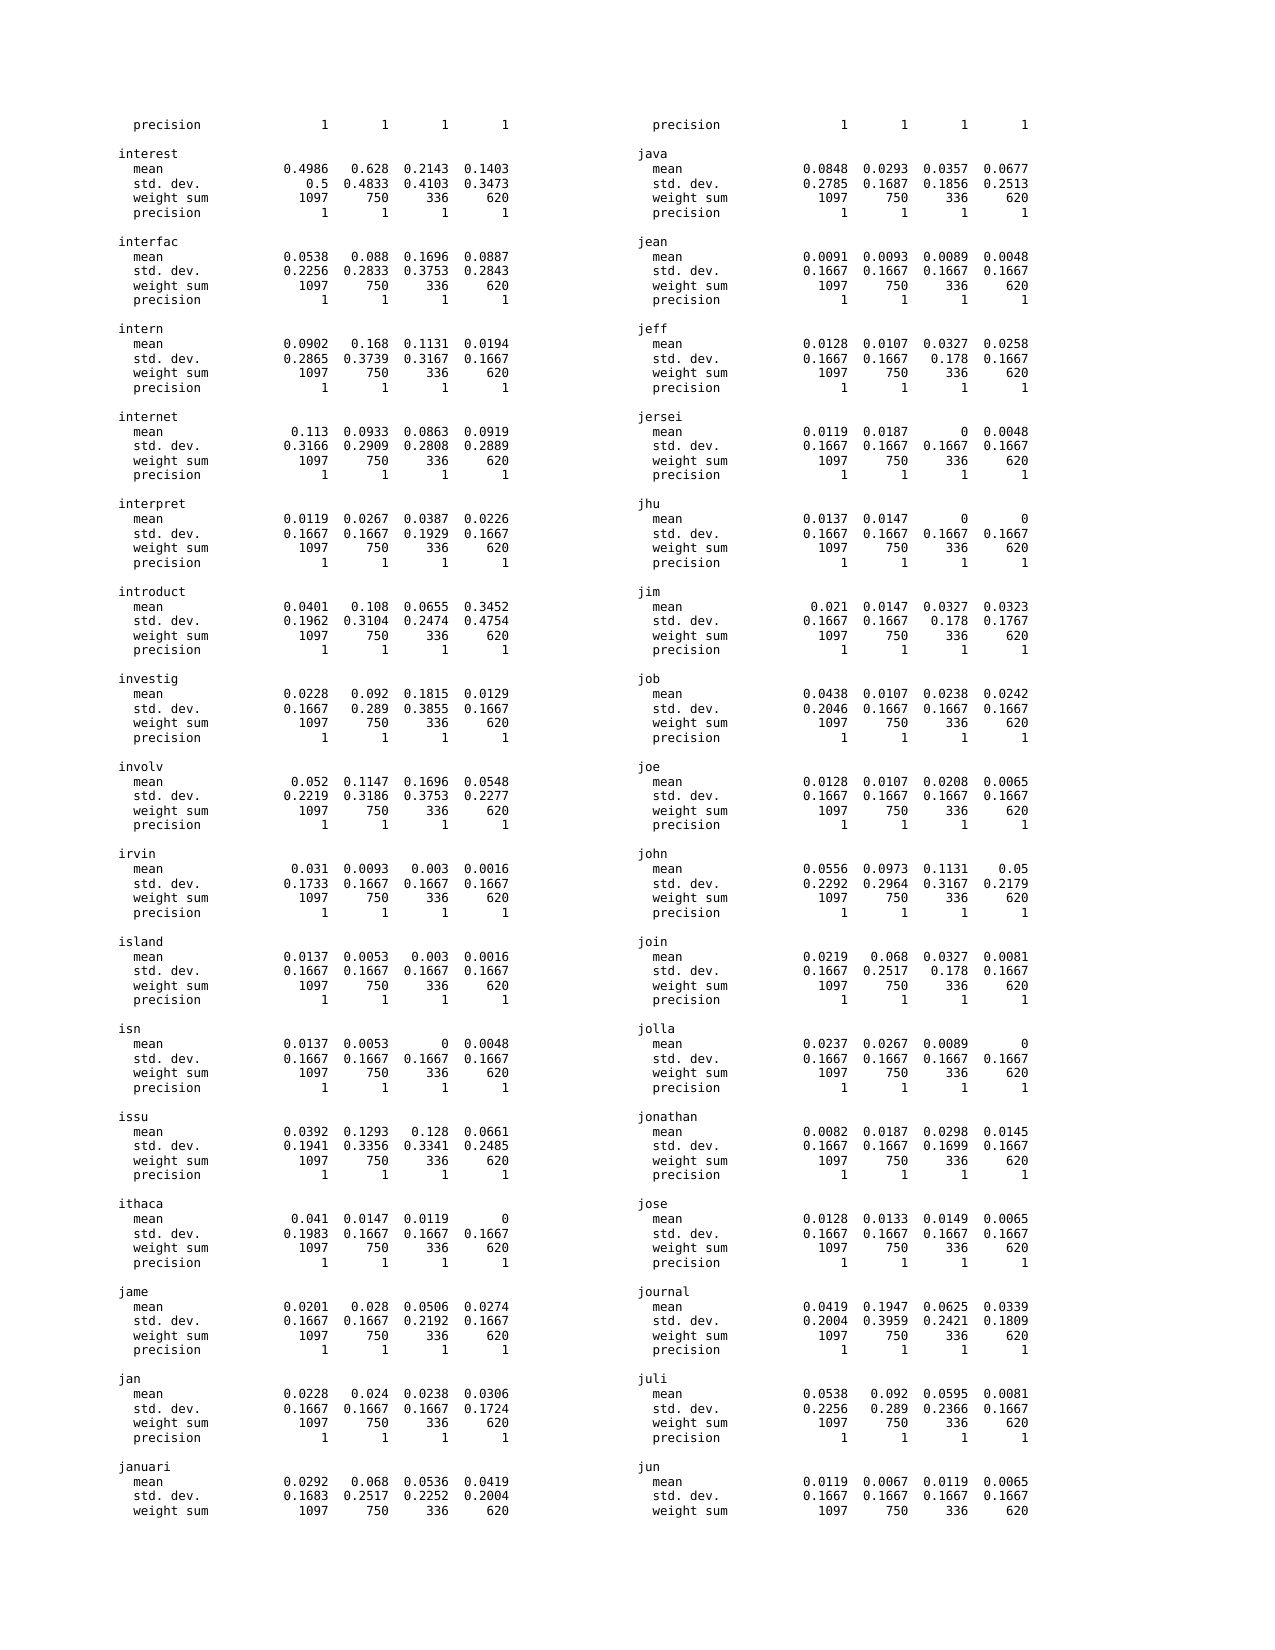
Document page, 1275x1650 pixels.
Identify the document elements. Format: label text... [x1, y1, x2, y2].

text std. dev. 0.1683 0.2517 0.2252 0.2004 [118, 1489, 637, 1503]
text std. dev. 0.1667 0.1667 0.1699 0.1667 [637, 1139, 1157, 1153]
text mean 0.0119 0.0187 0 0.0048 [637, 424, 1157, 439]
text mean 0.0401 0.108 0.0655 0.3452 [118, 599, 637, 614]
text std. dev. 0.5 0.4833 0.4103 0.3473 [118, 176, 637, 191]
text precision 1 1 1 1 [118, 906, 637, 920]
text issu [118, 1110, 637, 1124]
text precision 1 1 1 1 [118, 818, 637, 833]
text precision 1 1 1 1 [637, 1168, 1157, 1183]
text juli [637, 1372, 1157, 1387]
text internet [118, 410, 637, 424]
text weight sum 1097 750 336 620 [118, 541, 637, 556]
text jan [118, 1372, 637, 1387]
text mean 0.0128 0.0107 0.0327 0.0258 [637, 337, 1157, 351]
text precision 1 1 1 1 [637, 1256, 1157, 1270]
text jame [118, 1285, 637, 1299]
text mean 0.0392 0.1293 0.128 0.0661 [118, 1124, 637, 1139]
text mean 0.021 0.0147 0.0327 0.0323 [637, 599, 1157, 614]
text weight sum 1097 750 336 620 [637, 1416, 1157, 1431]
text weight sum 1097 750 336 620 [118, 278, 637, 293]
text mean 0.0556 0.0973 0.1131 0.05 [637, 862, 1157, 876]
text std. dev. 0.2004 0.3959 0.2421 0.1809 [637, 1314, 1157, 1328]
text mean 0.0228 0.024 0.0238 0.0306 [118, 1387, 637, 1401]
text std. dev. 0.1941 0.3356 0.3341 0.2485 [118, 1139, 637, 1153]
text weight sum 1097 750 336 620 [637, 1328, 1157, 1343]
text weight sum 1097 750 336 620 [637, 1153, 1157, 1168]
text precision 1 1 1 1 [637, 1343, 1157, 1358]
text precision 1 1 1 1 [637, 118, 1157, 133]
text precision 1 1 1 1 [637, 643, 1157, 658]
text std. dev. 0.1667 0.289 0.3855 0.1667 [118, 701, 637, 716]
text std. dev. 0.1667 0.1667 0.1667 0.1667 [637, 789, 1157, 803]
text precision 1 1 1 1 [118, 643, 637, 658]
text irvin [118, 847, 637, 862]
text std. dev. 0.1667 0.1667 0.1667 0.1667 [637, 526, 1157, 541]
text precision 1 1 1 1 [118, 381, 637, 395]
text std. dev. 0.2256 0.2833 0.3753 0.2843 [118, 264, 637, 278]
text mean 0.0292 0.068 0.0536 0.0419 [118, 1474, 637, 1489]
text weight sum 1097 750 336 620 [637, 541, 1157, 556]
text jolla [637, 1022, 1157, 1037]
text mean 0.041 0.0147 0.0119 0 [118, 1212, 637, 1226]
text intern [118, 322, 637, 337]
text involv [118, 760, 637, 774]
text weight sum 1097 750 336 620 [118, 1241, 637, 1256]
text interest [118, 147, 637, 162]
text std. dev. 0.2256 0.289 0.2366 0.1667 [637, 1401, 1157, 1416]
text weight sum 1097 750 336 620 [118, 1153, 637, 1168]
text std. dev. 0.1667 0.1667 0.1667 0.1667 [637, 1051, 1157, 1066]
text precision 1 1 1 1 [637, 1431, 1157, 1445]
text introduct [118, 585, 637, 599]
text mean 0.113 0.0933 0.0863 0.0919 [118, 424, 637, 439]
text precision 1 1 1 1 [637, 293, 1157, 308]
text john [637, 847, 1157, 862]
text mean 0.0128 0.0107 0.0208 0.0065 [637, 774, 1157, 789]
text jose [637, 1197, 1157, 1212]
text std. dev. 0.1667 0.1667 0.1929 0.1667 [118, 526, 637, 541]
text std. dev. 0.1667 0.2517 0.178 0.1667 [637, 964, 1157, 978]
text interfac [118, 235, 637, 249]
text mean 0.0848 0.0293 0.0357 0.0677 [637, 162, 1157, 176]
text weight sum 1097 750 336 620 [118, 191, 637, 206]
text weight sum 1097 750 336 620 [118, 453, 637, 468]
text precision 1 1 1 1 [637, 906, 1157, 920]
text jean [637, 235, 1157, 249]
text weight sum 1097 750 336 620 [637, 978, 1157, 993]
text weight sum 1097 750 336 620 [118, 1416, 637, 1431]
text std. dev. 0.2292 0.2964 0.3167 0.2179 [637, 876, 1157, 891]
text std. dev. 0.2865 0.3739 0.3167 0.1667 [118, 351, 637, 366]
text journal [637, 1285, 1157, 1299]
text std. dev. 0.1667 0.1667 0.1667 0.1667 [637, 1489, 1157, 1503]
text precision 1 1 1 1 [637, 556, 1157, 570]
text jhu [637, 497, 1157, 512]
text jersei [637, 410, 1157, 424]
text weight sum 1097 750 336 620 [118, 1328, 637, 1343]
text weight sum 1097 750 336 620 [118, 891, 637, 906]
text weight sum 1097 750 336 620 [637, 628, 1157, 643]
text mean 0.0902 0.168 0.1131 0.0194 [118, 337, 637, 351]
text mean 0.0438 0.0107 0.0238 0.0242 [637, 687, 1157, 701]
text precision 1 1 1 1 [637, 1081, 1157, 1095]
text januari [118, 1460, 637, 1474]
text std. dev. 0.1667 0.1667 0.178 0.1667 [637, 351, 1157, 366]
text mean 0.0228 0.092 0.1815 0.0129 [118, 687, 637, 701]
text jeff [637, 322, 1157, 337]
text std. dev. 0.1667 0.1667 0.1667 0.1667 [118, 1051, 637, 1066]
text weight sum 1097 750 336 620 [637, 716, 1157, 731]
text precision 1 1 1 1 [118, 1168, 637, 1183]
text precision 1 1 1 1 [637, 468, 1157, 483]
text mean 0.0119 0.0067 0.0119 0.0065 [637, 1474, 1157, 1489]
text precision 1 1 1 1 [118, 556, 637, 570]
text std. dev. 0.1962 0.3104 0.2474 0.4754 [118, 614, 637, 628]
text mean 0.052 0.1147 0.1696 0.0548 [118, 774, 637, 789]
text weight sum 1097 750 336 620 [118, 716, 637, 731]
text mean 0.0137 0.0147 0 0 [637, 512, 1157, 526]
text mean 0.0128 0.0133 0.0149 0.0065 [637, 1212, 1157, 1226]
text weight sum 1097 750 336 620 [118, 1066, 637, 1081]
text weight sum 1097 750 336 620 [637, 1503, 1157, 1518]
text weight sum 1097 750 336 620 [637, 191, 1157, 206]
text mean 0.0137 0.0053 0.003 0.0016 [118, 949, 637, 964]
text investig [118, 672, 637, 687]
text mean 0.0119 0.0267 0.0387 0.0226 [118, 512, 637, 526]
text precision 1 1 1 1 [118, 206, 637, 220]
text mean 0.4986 0.628 0.2143 0.1403 [118, 162, 637, 176]
text weight sum 1097 750 336 620 [637, 278, 1157, 293]
text job [637, 672, 1157, 687]
text weight sum 1097 750 336 620 [118, 628, 637, 643]
text std. dev. 0.2219 0.3186 0.3753 0.2277 [118, 789, 637, 803]
text joe [637, 760, 1157, 774]
text mean 0.0082 0.0187 0.0298 0.0145 [637, 1124, 1157, 1139]
text jun [637, 1460, 1157, 1474]
text weight sum 1097 750 336 620 [637, 1066, 1157, 1081]
text weight sum 1097 750 336 620 [118, 803, 637, 818]
text mean 0.0538 0.088 0.1696 0.0887 [118, 249, 637, 264]
text precision 1 1 1 1 [118, 731, 637, 745]
text weight sum 1097 750 336 620 [637, 803, 1157, 818]
text island [118, 935, 637, 949]
text std. dev. 0.1667 0.1667 0.2192 0.1667 [118, 1314, 637, 1328]
text precision 1 1 1 1 [637, 381, 1157, 395]
text interpret [118, 497, 637, 512]
text std. dev. 0.2046 0.1667 0.1667 0.1667 [637, 701, 1157, 716]
text weight sum 1097 750 336 620 [637, 891, 1157, 906]
text precision 1 1 1 1 [118, 1343, 637, 1358]
text precision 1 1 1 1 [118, 1256, 637, 1270]
text std. dev. 0.2785 0.1687 0.1856 0.2513 [637, 176, 1157, 191]
text weight sum 1097 750 336 620 [118, 978, 637, 993]
text std. dev. 0.1667 0.1667 0.1667 0.1667 [118, 964, 637, 978]
text isn [118, 1022, 637, 1037]
text std. dev. 0.1983 0.1667 0.1667 0.1667 [118, 1226, 637, 1241]
text precision 1 1 1 1 [637, 818, 1157, 833]
text join [637, 935, 1157, 949]
text precision 1 1 1 1 [637, 731, 1157, 745]
text precision 1 1 1 1 [118, 993, 637, 1008]
text weight sum 1097 750 336 620 [118, 1503, 637, 1518]
text java [637, 147, 1157, 162]
text mean 0.0091 0.0093 0.0089 0.0048 [637, 249, 1157, 264]
text jonathan [637, 1110, 1157, 1124]
text jim [637, 585, 1157, 599]
text precision 1 1 1 1 [118, 293, 637, 308]
text precision 1 1 1 1 [637, 206, 1157, 220]
text precision 1 1 1 1 [118, 118, 637, 133]
text std. dev. 0.1667 0.1667 0.1667 0.1667 [637, 1226, 1157, 1241]
text weight sum 1097 750 336 620 [637, 366, 1157, 381]
text precision 1 1 1 1 [118, 1431, 637, 1445]
text mean 0.0201 0.028 0.0506 0.0274 [118, 1299, 637, 1314]
text mean 0.0237 0.0267 0.0089 0 [637, 1037, 1157, 1051]
text std. dev. 0.1667 0.1667 0.1667 0.1667 [637, 264, 1157, 278]
text mean 0.0538 0.092 0.0595 0.0081 [637, 1387, 1157, 1401]
text weight sum 1097 750 336 620 [637, 453, 1157, 468]
text std. dev. 0.1667 0.1667 0.1667 0.1667 [637, 439, 1157, 453]
text std. dev. 0.1733 0.1667 0.1667 0.1667 [118, 876, 637, 891]
text precision 1 1 1 1 [637, 993, 1157, 1008]
text weight sum 1097 750 336 620 [118, 366, 637, 381]
text weight sum 1097 750 336 620 [637, 1241, 1157, 1256]
text precision 1 1 1 1 [118, 1081, 637, 1095]
text mean 0.0219 0.068 0.0327 0.0081 [637, 949, 1157, 964]
text precision 1 1 1 1 [118, 468, 637, 483]
text std. dev. 0.1667 0.1667 0.178 0.1767 [637, 614, 1157, 628]
text std. dev. 0.3166 0.2909 0.2808 0.2889 [118, 439, 637, 453]
text mean 0.031 0.0093 0.003 0.0016 [118, 862, 637, 876]
text mean 0.0137 0.0053 0 0.0048 [118, 1037, 637, 1051]
text std. dev. 0.1667 0.1667 0.1667 0.1724 [118, 1401, 637, 1416]
text ithaca [118, 1197, 637, 1212]
text mean 0.0419 0.1947 0.0625 0.0339 [637, 1299, 1157, 1314]
